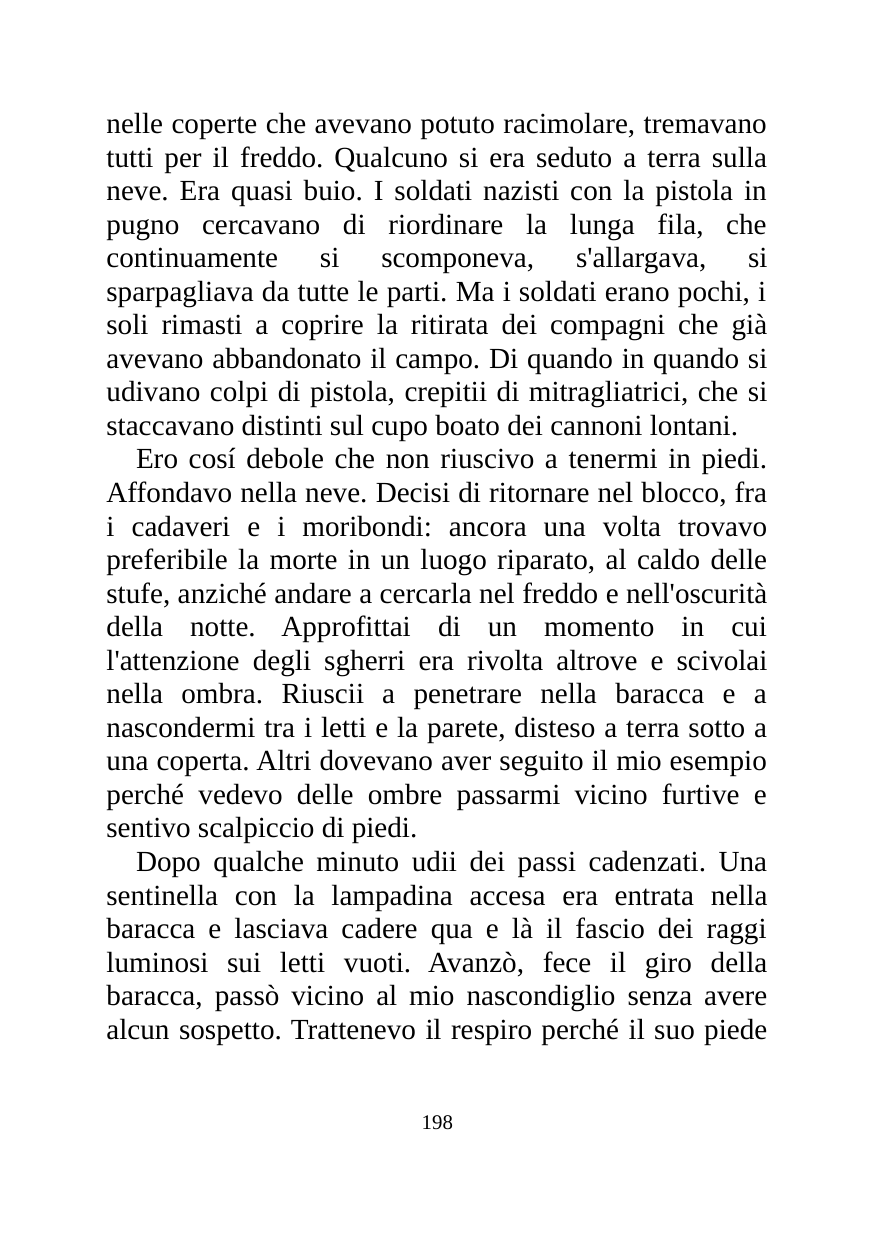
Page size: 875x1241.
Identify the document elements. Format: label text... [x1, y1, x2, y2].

text Ero cosí debole che non riuscivo a tenermi in piedi. Affondavo nella neve. Decisi di ritornare nel blocco, fra i cadaveri e i moribondi: ancora una volta trovavo preferibile la morte in un luogo riparato, al caldo delle stufe, anziché andare a cercarla nel freddo e nell'oscurità della notte. Approfittai di un momento in cui l'attenzione degli sgherri era rivolta altrove e scivolai nella ombra. Riuscii a penetrare nella baracca e a nascondermi tra i letti e la parete, disteso a terra sotto a una coperta. Altri dovevano aver seguito il mio esempio perché vedevo delle ombre passarmi vicino furtive e sentivo scalpiccio di piedi. [106, 442, 768, 844]
text Dopo qualche minuto udii dei passi cadenzati. Una sentinella con la lampadina accesa era entrata nella baracca e lasciava cadere qua e là il fascio dei raggi luminosi sui letti vuoti. Avanzò, fece il giro della baracca, passò vicino al mio nascondiglio senza avere alcun sospetto. Trattenevo il respiro perché il suo piede [106, 844, 768, 1045]
text nelle coperte che avevano potuto racimolare, tremavano tutti per il freddo. Qualcuno si era seduto a terra sulla neve. Era quasi buio. I soldati nazisti con la pistola in pugno cercavano di riordinare la lunga fila, che continuamente si scomponeva, s'allargava, si sparpagliava da tutte le parti. Ma i soldati erano pochi, i soli rimasti a coprire la ritirata dei compagni che già avevano abbandonato il campo. Di quando in quando si udivano colpi di pistola, crepitii di mitragliatrici, che si staccavano distinti sul cupo boato dei cannoni lontani. [106, 106, 768, 442]
